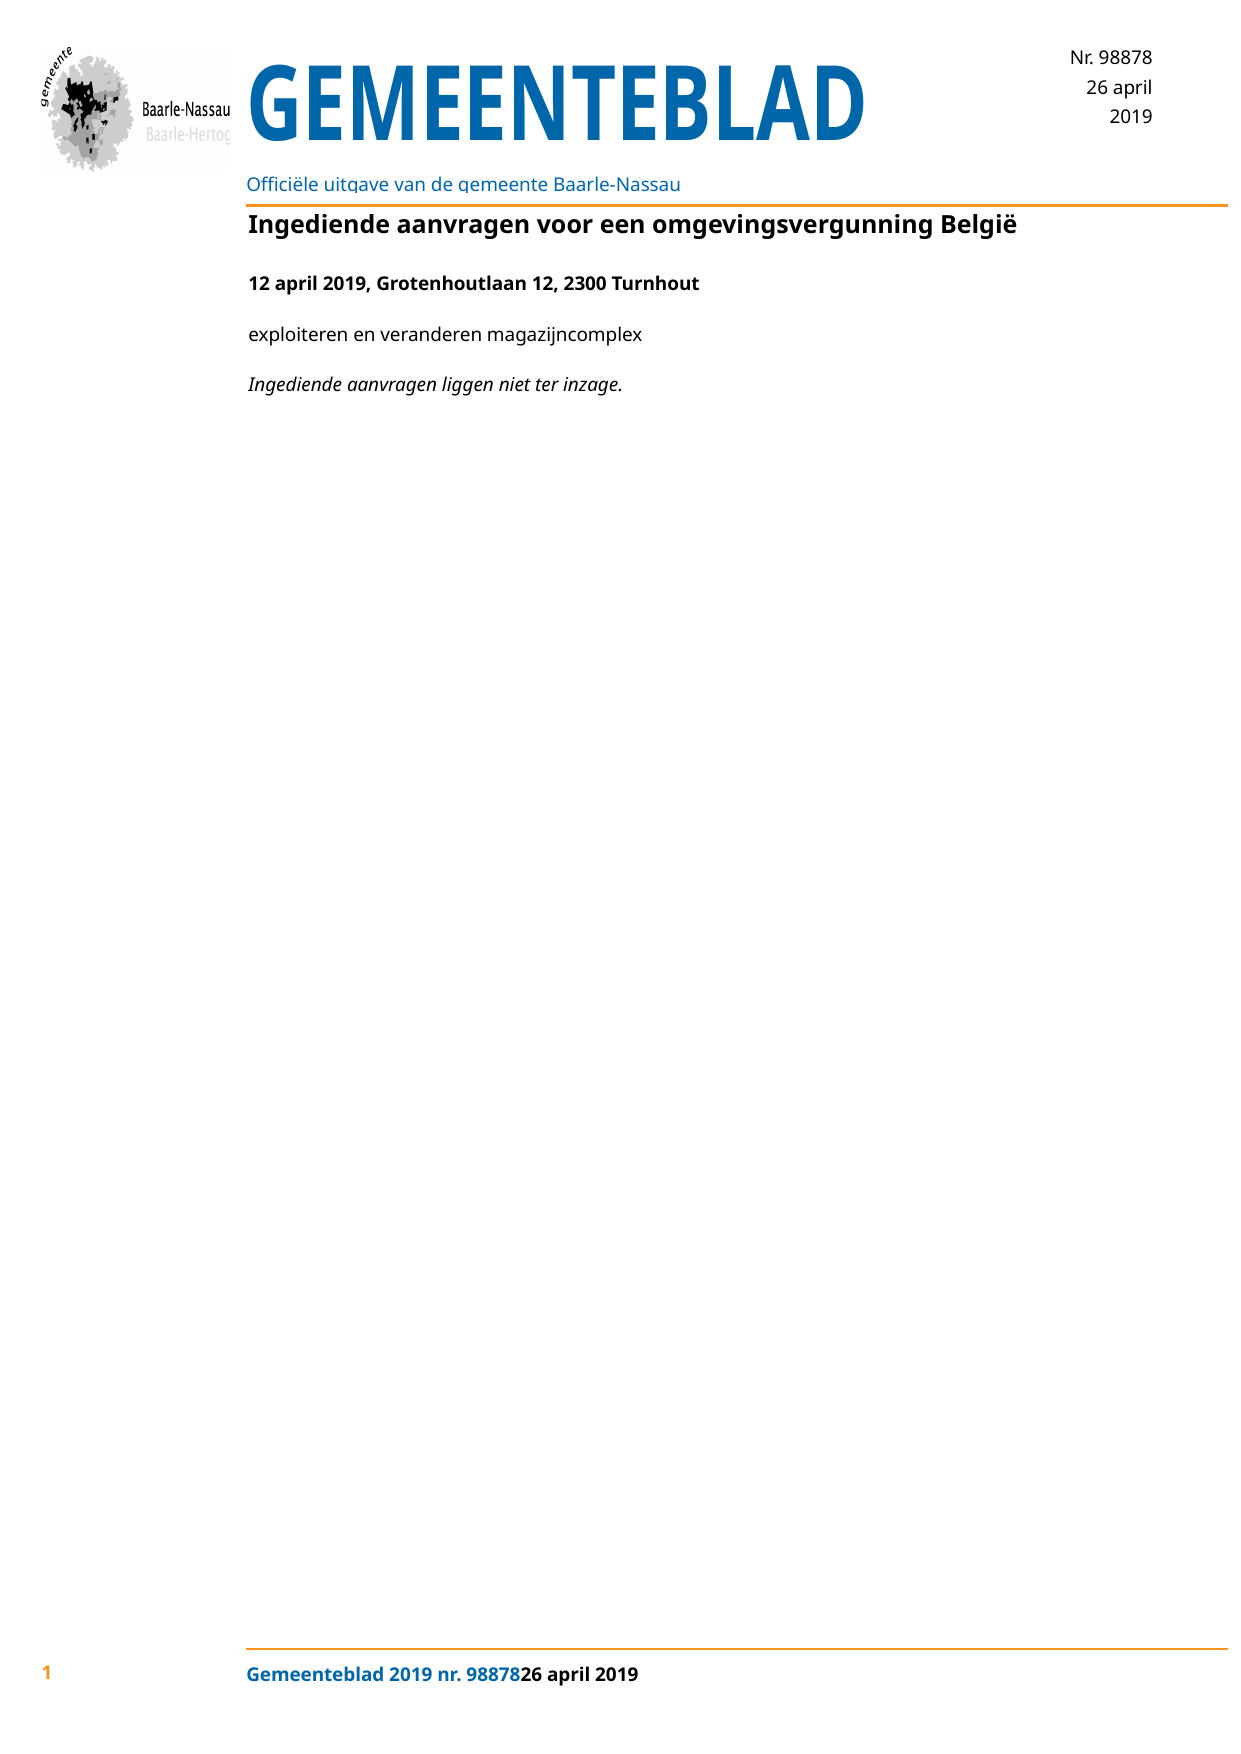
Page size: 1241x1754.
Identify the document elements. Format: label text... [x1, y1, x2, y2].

text 12 april 2019, Grotenhoutlaan 12, 2300 Turnhout [248, 270, 1152, 296]
text Ingediende aanvragen liggen niet ter inzage. [248, 371, 1152, 397]
text Ingediende aanvragen voor een omgevingsvergunning België [248, 207, 1152, 241]
text exploiteren en veranderen magazijncomplex [248, 321, 1152, 346]
picture [41, 47, 231, 172]
